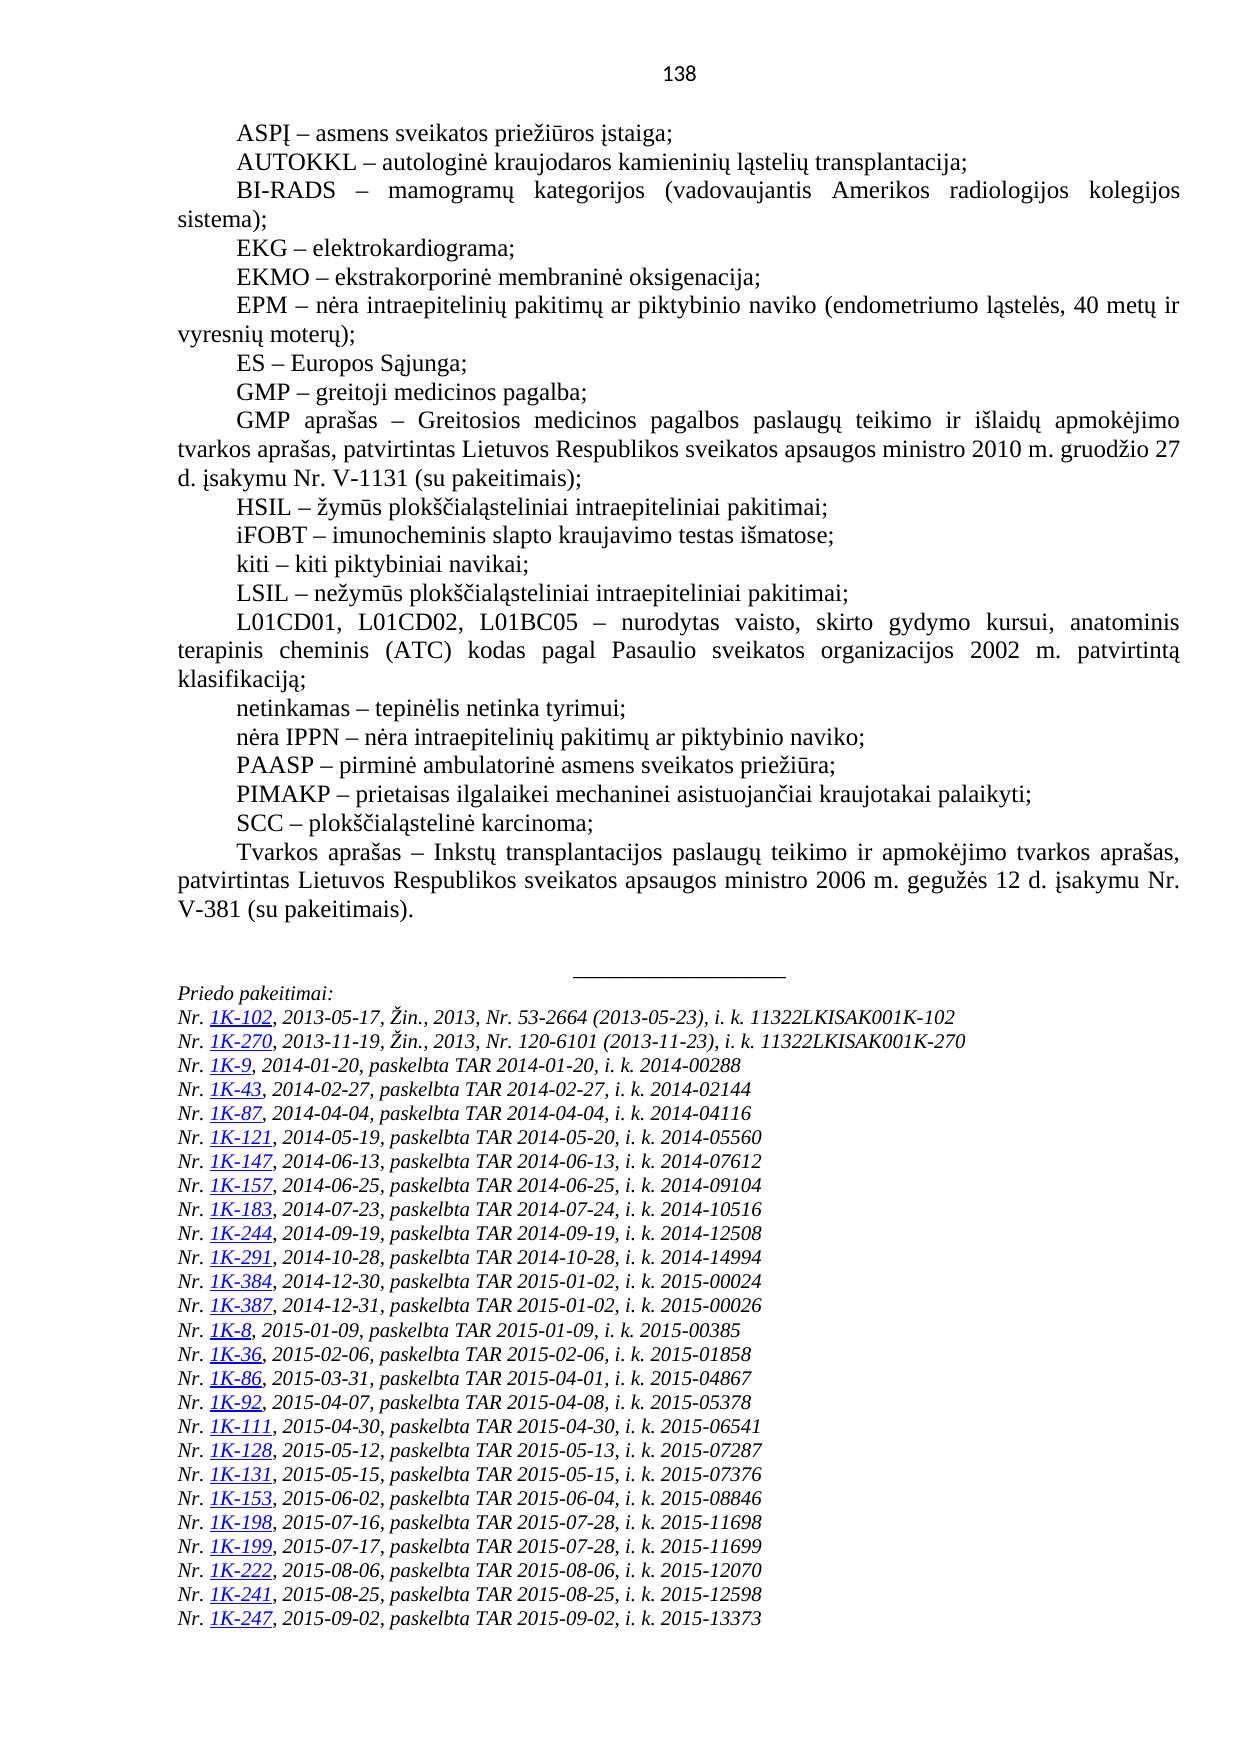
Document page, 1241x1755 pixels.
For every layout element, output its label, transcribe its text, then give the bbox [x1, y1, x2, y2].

text Nr. 1K-86, 2015-03-31, paskelbta TAR 2015-04-01, i. k. 2015-04867 [177, 1366, 1181, 1390]
text SCC – plokščialąstelinė karcinoma; [177, 808, 1181, 837]
text Nr. 1K-92, 2015-04-07, paskelbta TAR 2015-04-08, i. k. 2015-05378 [177, 1390, 1181, 1414]
text Nr. 1K-153, 2015-06-02, paskelbta TAR 2015-06-04, i. k. 2015-08846 [177, 1486, 1181, 1510]
text Nr. 1K-128, 2015-05-12, paskelbta TAR 2015-05-13, i. k. 2015-07287 [177, 1438, 1181, 1462]
text HSIL – žymūs plokščialąsteliniai intraepiteliniai pakitimai; [177, 492, 1181, 521]
text ASPĮ – asmens sveikatos priežiūros įstaiga; [177, 118, 1181, 147]
text Nr. 1K-8, 2015-01-09, paskelbta TAR 2015-01-09, i. k. 2015-00385 [177, 1317, 1181, 1342]
text BI-RADS – mamogramų kategorijos (vadovaujantis Amerikos radiologijos kolegijos sistema); [177, 176, 1181, 233]
text Nr. 1K-183, 2014-07-23, paskelbta TAR 2014-07-24, i. k. 2014-10516 [177, 1197, 1181, 1221]
text Nr. 1K-43, 2014-02-27, paskelbta TAR 2014-02-27, i. k. 2014-02144 [177, 1077, 1181, 1101]
text Nr. 1K-36, 2015-02-06, paskelbta TAR 2015-02-06, i. k. 2015-01858 [177, 1342, 1181, 1366]
text Nr. 1K-147, 2014-06-13, paskelbta TAR 2014-06-13, i. k. 2014-07612 [177, 1149, 1181, 1173]
text PAASP – pirminė ambulatorinė asmens sveikatos priežiūra; [177, 751, 1181, 779]
text Nr. 1K-87, 2014-04-04, paskelbta TAR 2014-04-04, i. k. 2014-04116 [177, 1101, 1181, 1125]
text _________________ [177, 952, 1181, 981]
text netinkamas – tepinėlis netinka tyrimui; [177, 693, 1181, 722]
text EKMO – ekstrakorporinė membraninė oksigenacija; [177, 262, 1181, 291]
text EKG – elektrokardiograma; [177, 233, 1181, 262]
text PIMAKP – prietaisas ilgalaikei mechaninei asistuojančiai kraujotakai palaikyti; [177, 779, 1181, 808]
text Nr. 1K-121, 2014-05-19, paskelbta TAR 2014-05-20, i. k. 2014-05560 [177, 1125, 1181, 1149]
text Nr. 1K-247, 2015-09-02, paskelbta TAR 2015-09-02, i. k. 2015-13373 [177, 1606, 1181, 1630]
text Nr. 1K-244, 2014-09-19, paskelbta TAR 2014-09-19, i. k. 2014-12508 [177, 1221, 1181, 1245]
text nėra IPPN – nėra intraepitelinių pakitimų ar piktybinio naviko; [177, 722, 1181, 751]
text kiti – kiti piktybiniai navikai; [177, 549, 1181, 578]
text Nr. 1K-384, 2014-12-30, paskelbta TAR 2015-01-02, i. k. 2015-00024 [177, 1269, 1181, 1293]
text L01CD01, L01CD02, L01BC05 – nurodytas vaisto, skirto gydymo kursui, anatominis terapinis cheminis (ATC) kodas pagal Pasaulio sveikatos organizacijos 2002 m. patvirtintą klasifikaciją; [177, 607, 1181, 693]
text Nr. 1K-131, 2015-05-15, paskelbta TAR 2015-05-15, i. k. 2015-07376 [177, 1462, 1181, 1486]
text AUTOKKL – autologinė kraujodaros kamieninių ląstelių transplantacija; [177, 147, 1181, 176]
text Nr. 1K-157, 2014-06-25, paskelbta TAR 2014-06-25, i. k. 2014-09104 [177, 1173, 1181, 1197]
text Nr. 1K-270, 2013-11-19, Žin., 2013, Nr. 120-6101 (2013-11-23), i. k. 11322LKISAK001K-270 [177, 1029, 1181, 1053]
text Priedo pakeitimai: [177, 981, 1181, 1005]
text Nr. 1K-222, 2015-08-06, paskelbta TAR 2015-08-06, i. k. 2015-12070 [177, 1558, 1181, 1582]
text Nr. 1K-291, 2014-10-28, paskelbta TAR 2014-10-28, i. k. 2014-14994 [177, 1245, 1181, 1269]
text GMP – greitoji medicinos pagalba; [177, 377, 1181, 406]
text GMP aprašas – Greitosios medicinos pagalbos paslaugų teikimo ir išlaidų apmokėjimo tvarkos aprašas, patvirtintas Lietuvos Respublikos sveikatos apsaugos ministro 2010 m. gruodžio 27 d. įsakymu Nr. V-1131 (su pakeitimais); [177, 406, 1181, 492]
text EPM – nėra intraepitelinių pakitimų ar piktybinio naviko (endometriumo ląstelės, 40 metų ir vyresnių moterų); [177, 291, 1181, 348]
text iFOBT – imunocheminis slapto kraujavimo testas išmatose; [177, 521, 1181, 549]
text Tvarkos aprašas – Inkstų transplantacijos paslaugų teikimo ir apmokėjimo tvarkos aprašas, patvirtintas Lietuvos Respublikos sveikatos apsaugos ministro 2006 m. gegužės 12 d. įsakymu Nr. V-381 (su pakeitimais). [177, 837, 1181, 923]
text Nr. 1K-9, 2014-01-20, paskelbta TAR 2014-01-20, i. k. 2014-00288 [177, 1053, 1181, 1077]
text ES – Europos Sąjunga; [177, 348, 1181, 377]
text Nr. 1K-241, 2015-08-25, paskelbta TAR 2015-08-25, i. k. 2015-12598 [177, 1582, 1181, 1606]
text LSIL – nežymūs plokščialąsteliniai intraepiteliniai pakitimai; [177, 578, 1181, 607]
text Nr. 1K-102, 2013-05-17, Žin., 2013, Nr. 53-2664 (2013-05-23), i. k. 11322LKISAK001K-102 [177, 1005, 1181, 1029]
text Nr. 1K-199, 2015-07-17, paskelbta TAR 2015-07-28, i. k. 2015-11699 [177, 1534, 1181, 1558]
text Nr. 1K-198, 2015-07-16, paskelbta TAR 2015-07-28, i. k. 2015-11698 [177, 1510, 1181, 1534]
text Nr. 1K-387, 2014-12-31, paskelbta TAR 2015-01-02, i. k. 2015-00026 [177, 1293, 1181, 1317]
text Nr. 1K-111, 2015-04-30, paskelbta TAR 2015-04-30, i. k. 2015-06541 [177, 1414, 1181, 1438]
